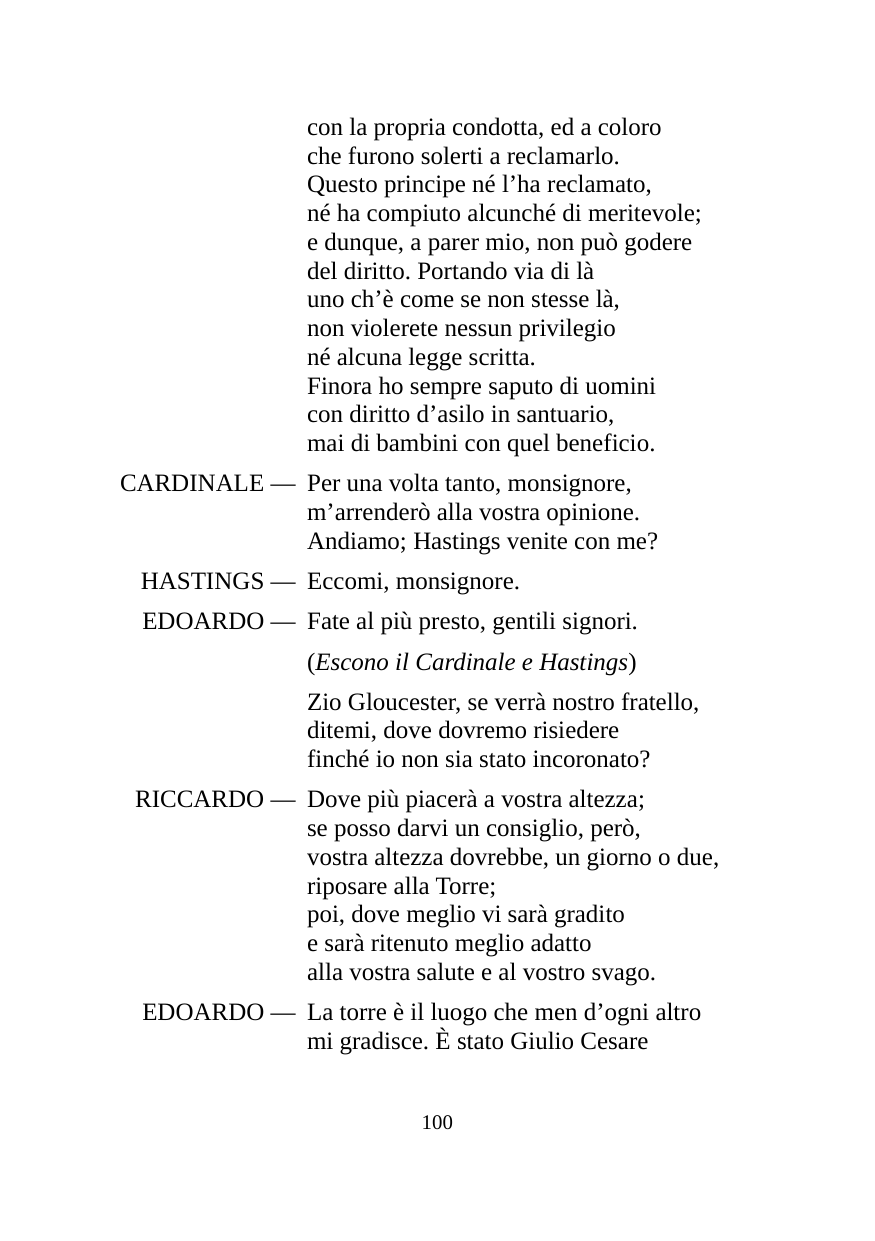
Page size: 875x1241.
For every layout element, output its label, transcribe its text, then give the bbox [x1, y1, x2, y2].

table_cell EDOARDO — [106, 991, 301, 1060]
table_cell RICCARDO — [106, 779, 301, 991]
table_cell Per una volta tanto, monsignore, m’arrenderò alla vostra opinione. Andiamo; Hastings venite con me? [301, 463, 768, 560]
table_cell [106, 106, 301, 463]
table_cell (Escono il Cardinale e Hastings) [301, 641, 768, 681]
table_cell La torre è il luogo che men d’ogni altro mi gradisce. È stato Giulio Cesare [301, 991, 768, 1060]
table_cell Fate al più presto, gentili signori. [301, 601, 768, 641]
table_cell Zio Gloucester, se verrà nostro fratello, ditemi, dove dovremo risiedere finché io non sia stato incoronato? [301, 681, 768, 779]
table_cell Eccomi, monsignore. [301, 560, 768, 601]
table_cell EDOARDO — [106, 601, 301, 641]
table_cell CARDINALE — [106, 463, 301, 560]
table_cell con la propria condotta, ed a coloro che furono solerti a reclamarlo. Questo principe né l’ha reclamato, né ha compiuto alcunché di meritevole; e dunque, a parer mio, non può godere del diritto. Portando via di là uno ch’è come se non stesse là, non violerete nessun privilegio né alcuna legge scritta. Finora ho sempre saputo di uomini con diritto d’asilo in santuario, mai di bambini con quel beneficio. [301, 106, 768, 463]
table_cell [106, 681, 301, 779]
table_cell Dove più piacerà a vostra altezza; se posso darvi un consiglio, però, vostra altezza dovrebbe, un giorno o due, riposare alla Torre; poi, dove meglio vi sarà gradito e sarà ritenuto meglio adatto alla vostra salute e al vostro svago. [301, 779, 768, 991]
table_cell HASTINGS — [106, 560, 301, 601]
table_cell [106, 641, 301, 681]
